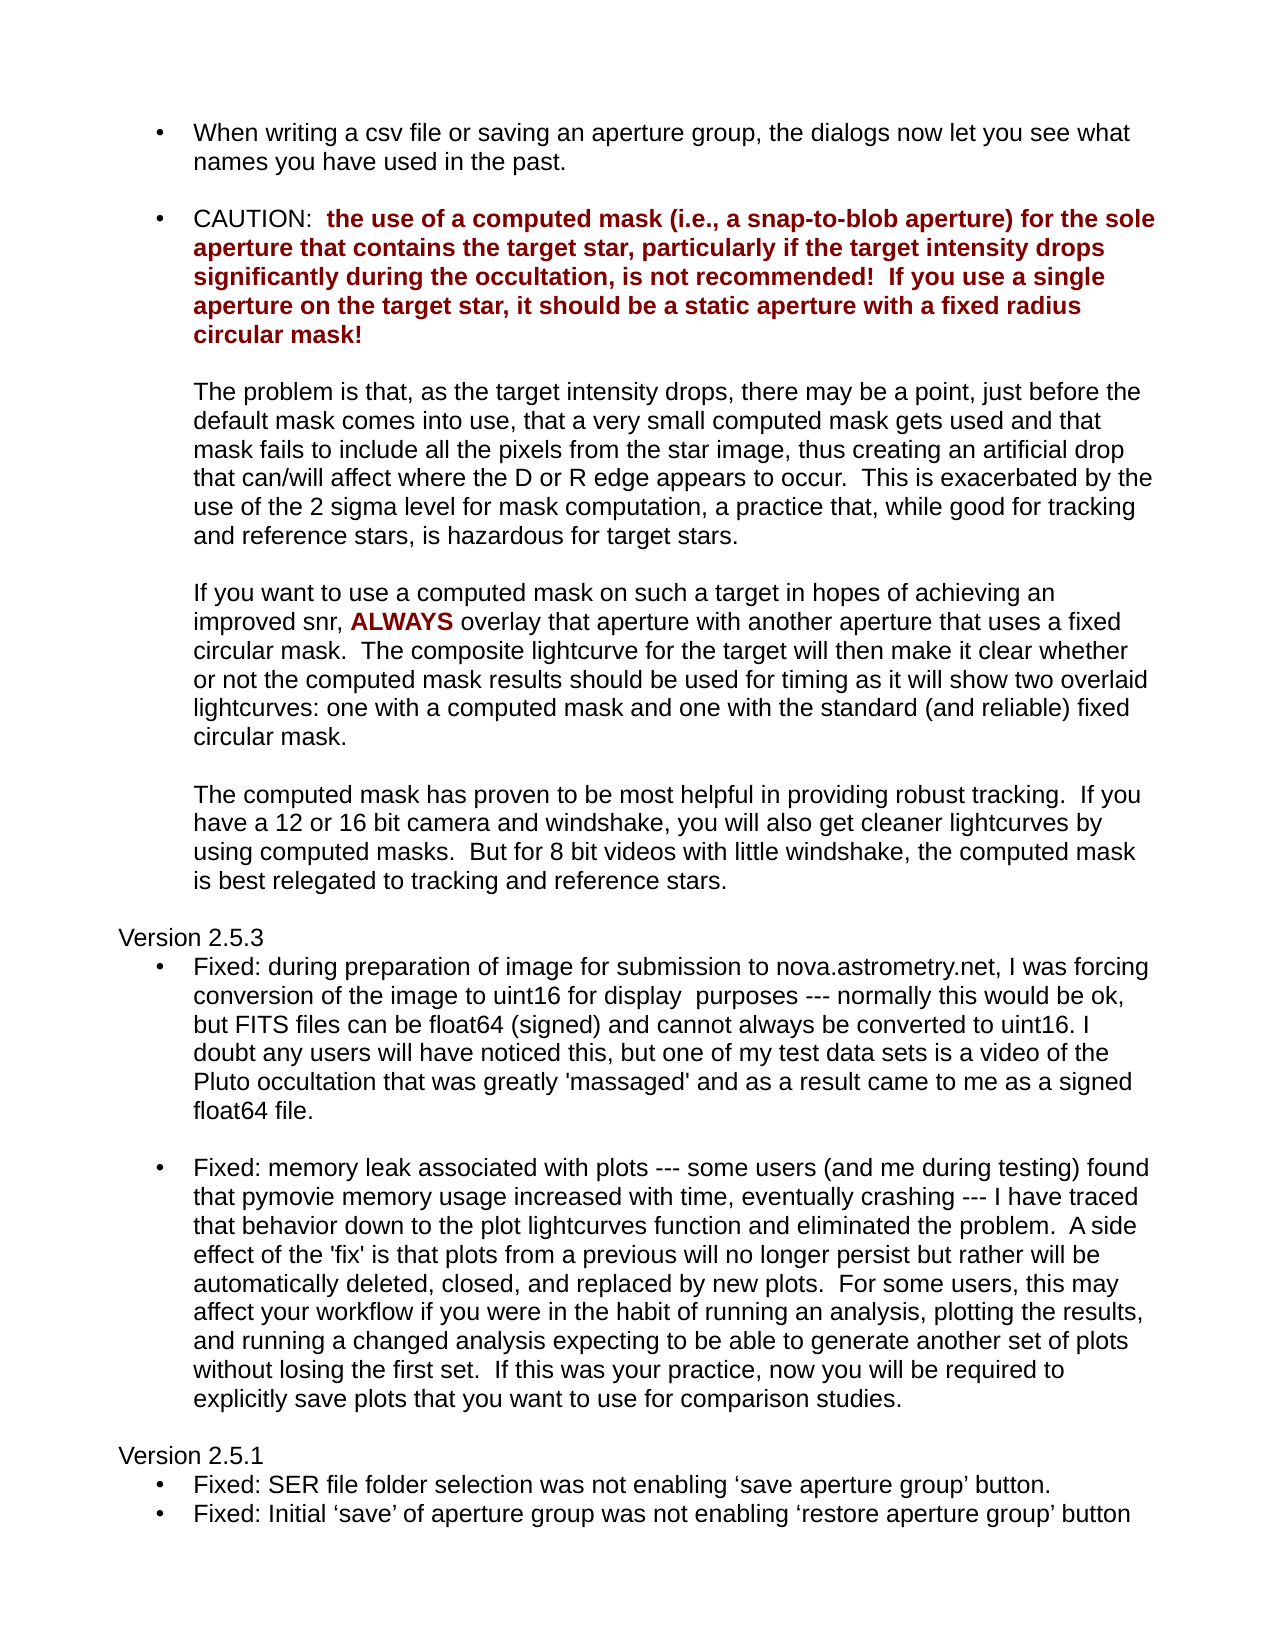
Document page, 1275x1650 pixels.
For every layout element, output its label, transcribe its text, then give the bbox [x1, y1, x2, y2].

list Fixed: during preparation of image for submission to nova.astrometry.net, I was forcing conversion of the image to uint16 for display purposes --- normally this would be ok, but FITS files can be float64 (signed) and cannot always be converted to uint16. I doubt any users will have noticed this, but one of my test data sets is a video of the Pluto occultation that was greatly 'massaged' and as a result came to me as a signed float64 file. [156, 952, 1157, 1153]
text Version 2.5.3 [118, 923, 1157, 952]
list Fixed: Initial ‘save’ of aperture group was not enabling ‘restore aperture group’ button [156, 1499, 1157, 1527]
list When writing a csv file or saving an aperture group, the dialogs now let you see what names you have used in the past. [156, 118, 1157, 204]
list Fixed: memory leak associated with plots --- some users (and me during testing) found that pymovie memory usage increased with time, eventually crashing --- I have traced that behavior down to the plot lightcurves function and eliminated the problem. A side effect of the 'fix' is that plots from a previous will no longer persist but rather will be automatically deleted, closed, and replaced by new plots. For some users, this may affect your workflow if you were in the habit of running an analysis, plotting the results, and running a changed analysis expecting to be able to generate another set of plots without losing the first set. If this was your practice, now you will be required to explicitly save plots that you want to use for comparison studies. [156, 1153, 1157, 1441]
text Version 2.5.1 [118, 1441, 1157, 1470]
list Fixed: SER file folder selection was not enabling ‘save aperture group’ button. [156, 1470, 1157, 1499]
list CAUTION: the use of a computed mask (i.e., a snap-to-blob aperture) for the sole aperture that contains the target star, particularly if the target intensity drops significantly during the occultation, is not recommended! If you use a single aperture on the target star, it should be a static aperture with a fixed radius circular mask! The problem is that, as the target intensity drops, there may be a point, just before the default mask comes into use, that a very small computed mask gets used and that mask fails to include all the pixels from the star image, thus creating an artificial drop that can/will affect where the D or R edge appears to occur. This is exacerbated by the use of the 2 sigma level for mask computation, a practice that, while good for tracking and reference stars, is hazardous for target stars. If you want to use a computed mask on such a target in hopes of achieving an improved snr, ALWAYS overlay that aperture with another aperture that uses a fixed circular mask. The composite lightcurve for the target will then make it clear whether or not the computed mask results should be used for timing as it will show two overlaid lightcurves: one with a computed mask and one with the standard (and reliable) fixed circular mask. The computed mask has proven to be most helpful in providing robust tracking. If you have a 12 or 16 bit camera and windshake, you will also get cleaner lightcurves by using computed masks. But for 8 bit videos with little windshake, the computed mask is best relegated to tracking and reference stars. [156, 204, 1157, 923]
